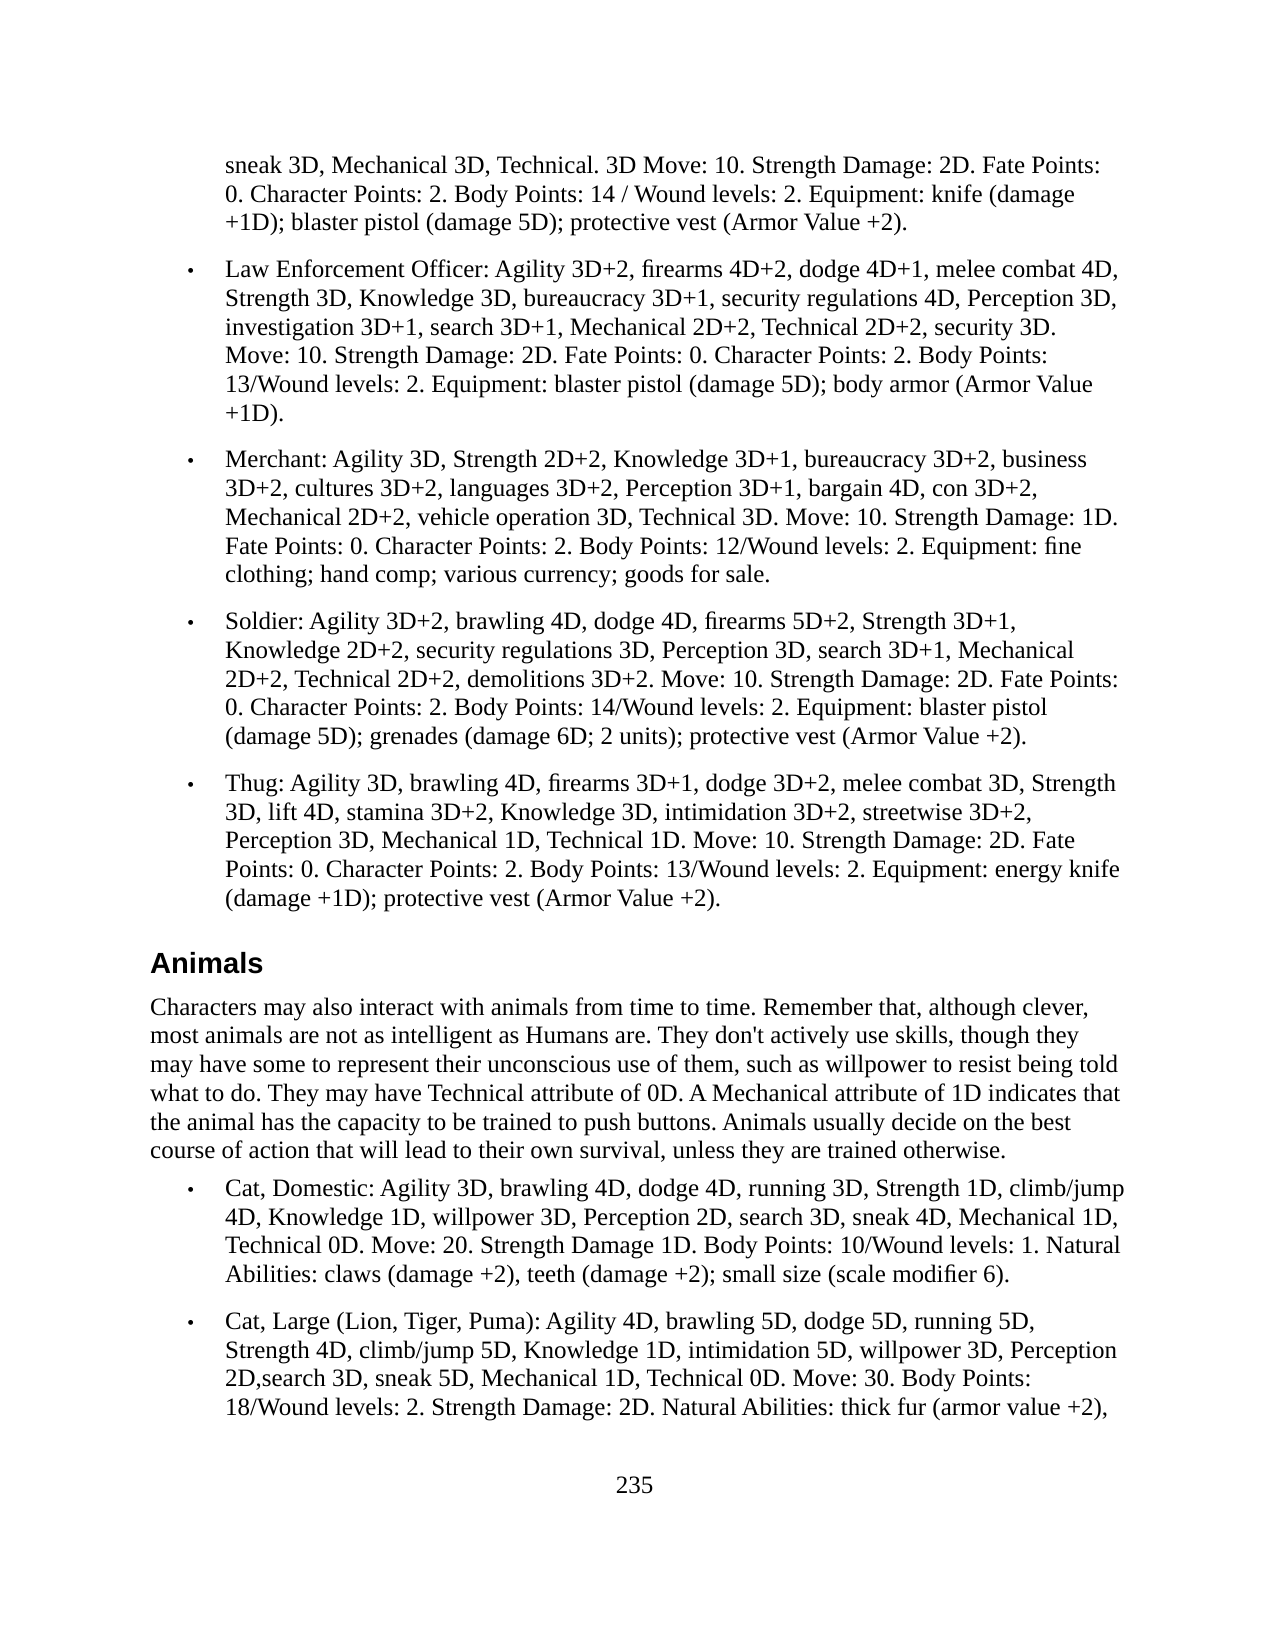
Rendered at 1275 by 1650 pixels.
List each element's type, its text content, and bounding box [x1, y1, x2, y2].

list Soldier: Agility 3D+2, brawling 4D, dodge 4D, ﬁrearms 5D+2, Strength 3D+1, Knowledge 2D+2, security regulations 3D, Perception 3D, search 3D+1, Mechanical 2D+2, Technical 2D+2, demolitions 3D+2. Move: 10. Strength Damage: 2D. Fate Points: 0. Character Points: 2. Body Points: 14/Wound levels: 2. Equipment: blaster pistol (damage 5D); grenades (damage 6D; 2 units); protective vest (Armor Value +2). [187, 606, 1125, 750]
list Cat, Domestic: Agility 3D, brawling 4D, dodge 4D, running 3D, Strength 1D, climb/jump 4D, Knowledge 1D, willpower 3D, Perception 2D, search 3D, sneak 4D, Mechanical 1D, Technical 0D. Move: 20. Strength Damage 1D. Body Points: 10/Wound levels: 1. Natural Abilities: claws (damage +2), teeth (damage +2); small size (scale modiﬁer 6). [187, 1173, 1125, 1288]
list Merchant: Agility 3D, Strength 2D+2, Knowledge 3D+1, bureaucracy 3D+2, business 3D+2, cultures 3D+2, languages 3D+2, Perception 3D+1, bargain 4D, con 3D+2, Mechanical 2D+2, vehicle operation 3D, Technical 3D. Move: 10. Strength Damage: 1D. Fate Points: 0. Character Points: 2. Body Points: 12/Wound levels: 2. Equipment: ﬁne clothing; hand comp; various currency; goods for sale. [187, 444, 1125, 588]
text Characters may also interact with animals from time to time. Remember that, although clever, most animals are not as intelligent as Humans are. They don't actively use skills, though they may have some to represent their unconscious use of them, such as willpower to resist being told what to do. They may have Technical attribute of 0D. A Mechanical attribute of 1D indicates that the animal has the capacity to be trained to push buttons. Animals usually decide on the best course of action that will lead to their own survival, unless they are trained otherwise. [150, 992, 1125, 1164]
subtitle Animals [150, 946, 1125, 979]
list Thug: Agility 3D, brawling 4D, ﬁrearms 3D+1, dodge 3D+2, melee combat 3D, Strength 3D, lift 4D, stamina 3D+2, Knowledge 3D, intimidation 3D+2, streetwise 3D+2, Perception 3D, Mechanical 1D, Technical 1D. Move: 10. Strength Damage: 2D. Fate Points: 0. Character Points: 2. Body Points: 13/Wound levels: 2. Equipment: energy knife (damage +1D); protective vest (Armor Value +2). [187, 768, 1125, 912]
list Law Enforcement Officer: Agility 3D+2, ﬁrearms 4D+2, dodge 4D+1, melee combat 4D, Strength 3D, Knowledge 3D, bureaucracy 3D+1, security regulations 4D, Perception 3D, investigation 3D+1, search 3D+1, Mechanical 2D+2, Technical 2D+2, security 3D. Move: 10. Strength Damage: 2D. Fate Points: 0. Character Points: 2. Body Points: 13/Wound levels: 2. Equipment: blaster pistol (damage 5D); body armor (Armor Value +1D). [187, 254, 1125, 427]
list sneak 3D, Mechanical 3D, Technical. 3D Move: 10. Strength Damage: 2D. Fate Points: 0. Character Points: 2. Body Points: 14 / Wound levels: 2. Equipment: knife (damage +1D); blaster pistol (damage 5D); protective vest (Armor Value +2). [187, 150, 1125, 236]
list Cat, Large (Lion, Tiger, Puma): Agility 4D, brawling 5D, dodge 5D, running 5D, Strength 4D, climb/jump 5D, Knowledge 1D, intimidation 5D, willpower 3D, Perception 2D,search 3D, sneak 5D, Mechanical 1D, Technical 0D. Move: 30. Body Points: 18/Wound levels: 2. Strength Damage: 2D. Natural Abilities: thick fur (armor value +2), [187, 1306, 1125, 1421]
